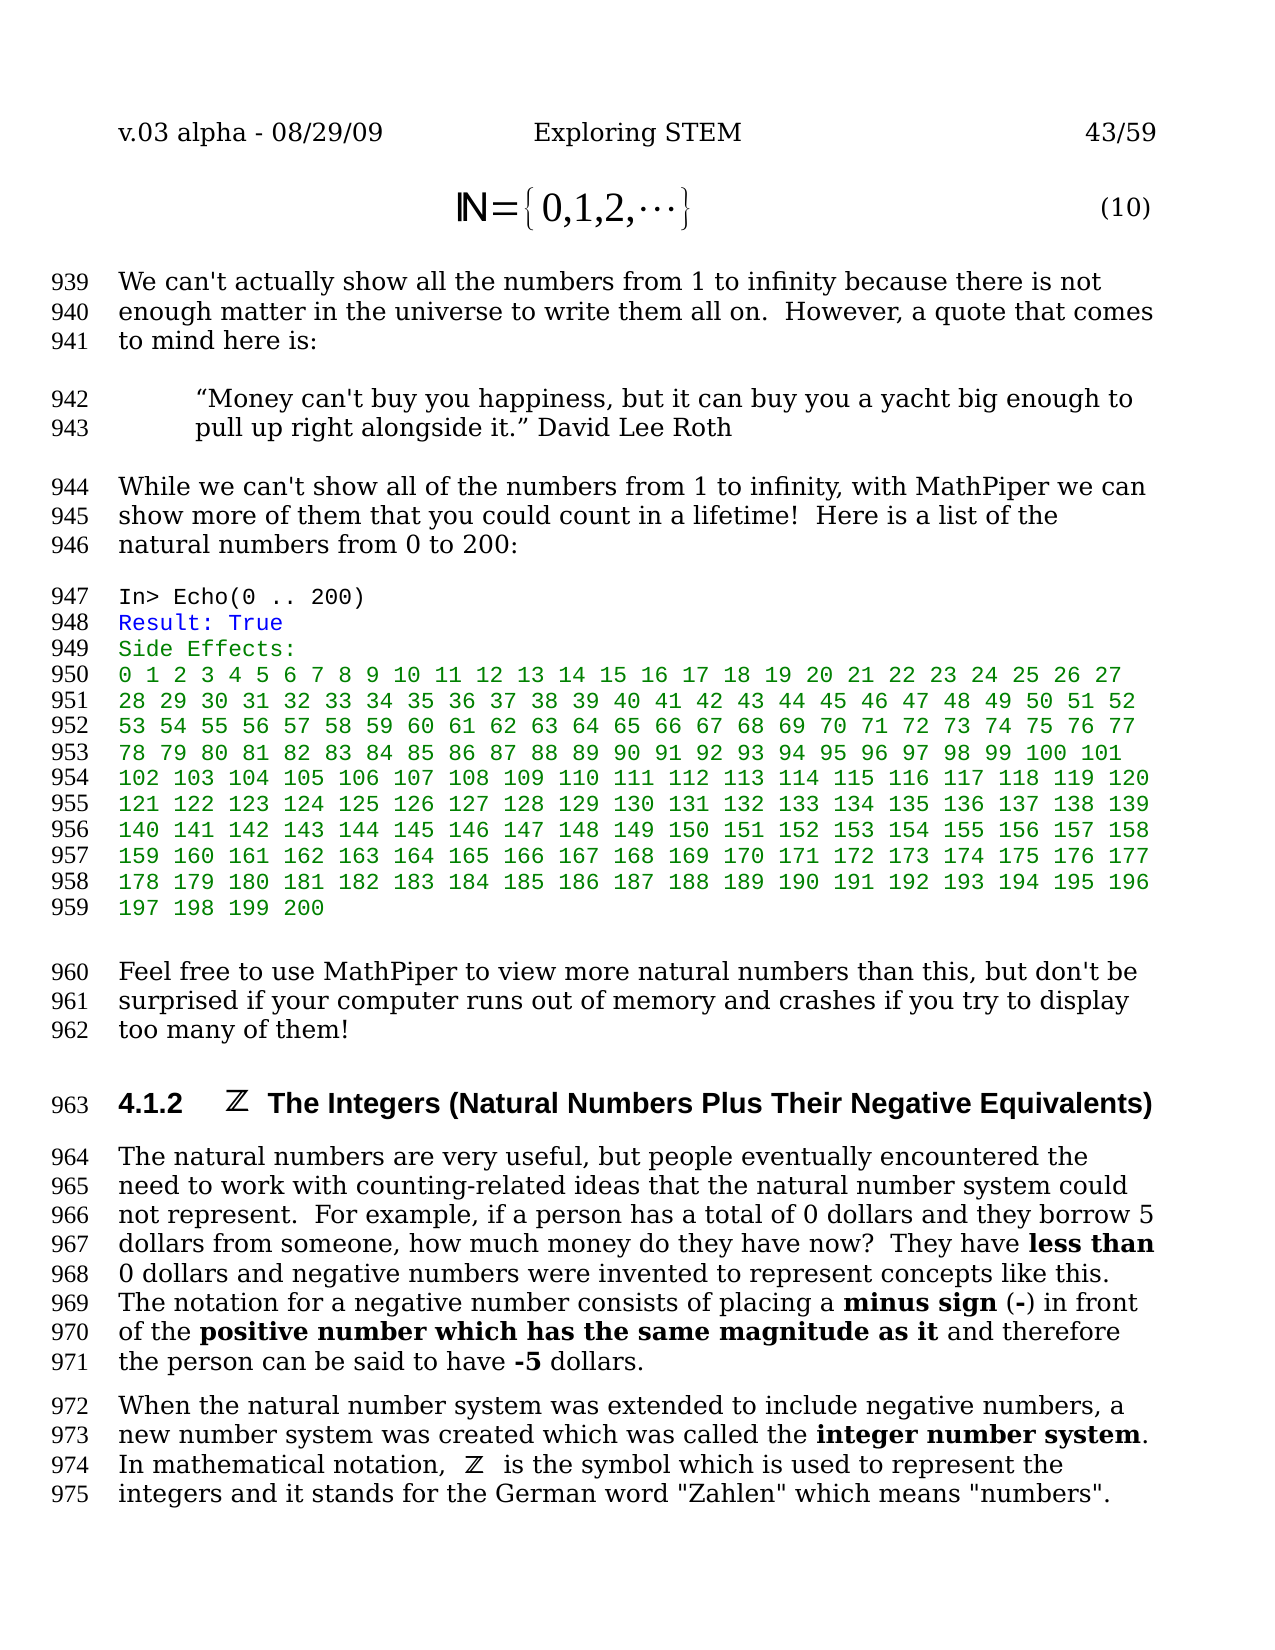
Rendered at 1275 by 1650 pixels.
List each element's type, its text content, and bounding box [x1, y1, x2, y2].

table_header [118, 177, 1041, 238]
text In> Echo(0 .. 200) [118, 585, 1157, 611]
text Feel free to use MathPiper to view more natural numbers than this, but don't be surprised if your computer runs out of memory and crashes if you try to display too many of them! [118, 957, 1157, 1045]
text While we can't show all of the numbers from 1 to infinity, with MathPiper we can show more of them that you could count in a lifetime! Here is a list of the natural numbers from 0 to 200: [118, 472, 1157, 559]
subtitle The Integers (Natural Numbers Plus Their Negative Equivalents) [118, 1084, 1157, 1121]
text The natural numbers are very useful, but people eventually encountered the need to work with counting-related ideas that the natural number system could not represent. For example, if a person has a total of 0 dollars and they borrow 5 dollars from someone, how much money do they have now? They have less than 0 dollars and negative numbers were invented to represent concepts like this. The notation for a negative number consists of placing a minus sign (-) in front of the positive number which has the same magnitude as it and therefore the person can be said to have -5 dollars. [118, 1142, 1157, 1376]
text We can't actually show all the numbers from 1 to infinity because there is not enough matter in the universe to write them all on. However, a quote that comes to mind here is: [118, 268, 1157, 355]
table_header (10) [1041, 177, 1157, 238]
text Result: True [118, 611, 1157, 637]
text When the natural number system was extended to include negative numbers, a new number system was created which was called the integer number system. In mathematical notation,is the symbol which is used to represent the integers and it stands for the German word "Zahlen" which means "numbers". [118, 1391, 1157, 1509]
text 0 1 2 3 4 5 6 7 8 9 10 11 12 13 14 15 16 17 18 19 20 21 22 23 24 25 26 27 28 29 30 31 32 33 34 35 36 37 38 39 40 41 42 43 44 45 46 47 48 49 50 51 52 53 54 55 56 57 58 59 60 61 62 63 64 65 66 67 68 69 70 71 72 73 74 75 76 77 78 79 80 81 82 83 84 85 86 87 88 89 90 91 92 93 94 95 96 97 98 99 100 101 102 103 104 105 106 107 108 109 110 111 112 113 114 115 116 117 118 119 120 121 122 123 124 125 126 127 128 129 130 131 132 133 134 135 136 137 138 139 140 141 142 143 144 145 146 147 148 149 150 151 152 153 154 155 156 157 158 159 160 161 162 163 164 165 166 167 168 169 170 171 172 173 174 175 176 177 178 179 180 181 182 183 184 185 186 187 188 189 190 191 192 193 194 195 196 197 198 199 200 [118, 663, 1157, 922]
text “Money can't buy you happiness, but it can buy you a yacht big enough to pull up right alongside it.” David Lee Roth [195, 384, 1157, 443]
text Side Effects: [118, 637, 1157, 663]
